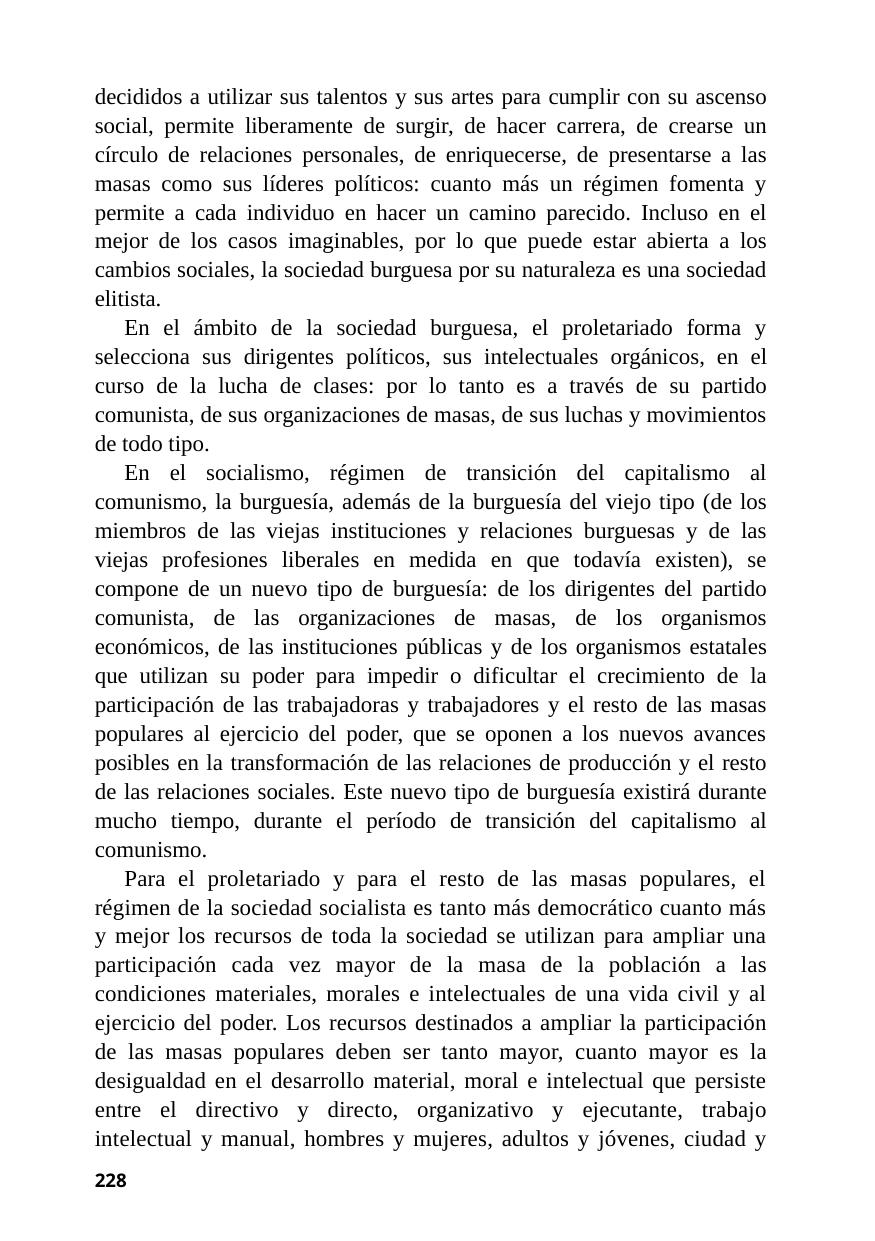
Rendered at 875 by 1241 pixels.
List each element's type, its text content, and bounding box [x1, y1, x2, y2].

text decididos a utilizar sus talentos y sus artes para cumplir con su ascenso social, permite liberamente de surgir, de hacer carrera, de crearse un círculo de relaciones personales, de enriquecerse, de presentarse a las masas como sus líderes políticos: cuanto más un régimen fomenta y permite a cada individuo en hacer un camino parecido. Incluso en el mejor de los casos imaginables, por lo que puede estar abierta a los cambios sociales, la sociedad burguesa por su naturaleza es una sociedad elitista. [94, 83, 768, 312]
text En el socialismo, régimen de transición del capitalismo al comunismo, la burguesía, además de la burguesía del viejo tipo (de los miembros de las viejas instituciones y relaciones burguesas y de las viejas profesiones liberales en medida en que todavía existen), se compone de un nuevo tipo de burguesía: de los dirigentes del partido comunista, de las organizaciones de masas, de los organismos económicos, de las instituciones públicas y de los organismos estatales que utilizan su poder para impedir o dificultar el crecimiento de la participación de las trabajadoras y trabajadores y el resto de las masas populares al ejercicio del poder, que se oponen a los nuevos avances posibles en la transformación de las relaciones de producción y el resto de las relaciones sociales. Este nuevo tipo de burguesía existirá durante mucho tiempo, durante el período de transición del capitalismo al comunismo. [94, 459, 768, 862]
text En el ámbito de la sociedad burguesa, el proletariado forma y selecciona sus dirigentes políticos, sus intelectuales orgánicos, en el curso de la lucha de clases: por lo tanto es a través de su partido comunista, de sus organizaciones de masas, de sus luchas y movimientos de todo tipo. [94, 314, 768, 457]
text Para el proletariado y para el resto de las masas populares, el régimen de la sociedad socialista es tanto más democrático cuanto más y mejor los recursos de toda la sociedad se utilizan para ampliar una participación cada vez mayor de la masa de la población a las condiciones materiales, morales e intelectuales de una vida civil y al ejercicio del poder. Los recursos destinados a ampliar la participación de las masas populares deben ser tanto mayor, cuanto mayor es la desigualdad en el desarrollo material, moral e intelectual que persiste entre el directivo y directo, organizativo y ejecutante, trabajo intelectual y manual, hombres y mujeres, adultos y jóvenes, ciudad y [94, 864, 768, 1152]
